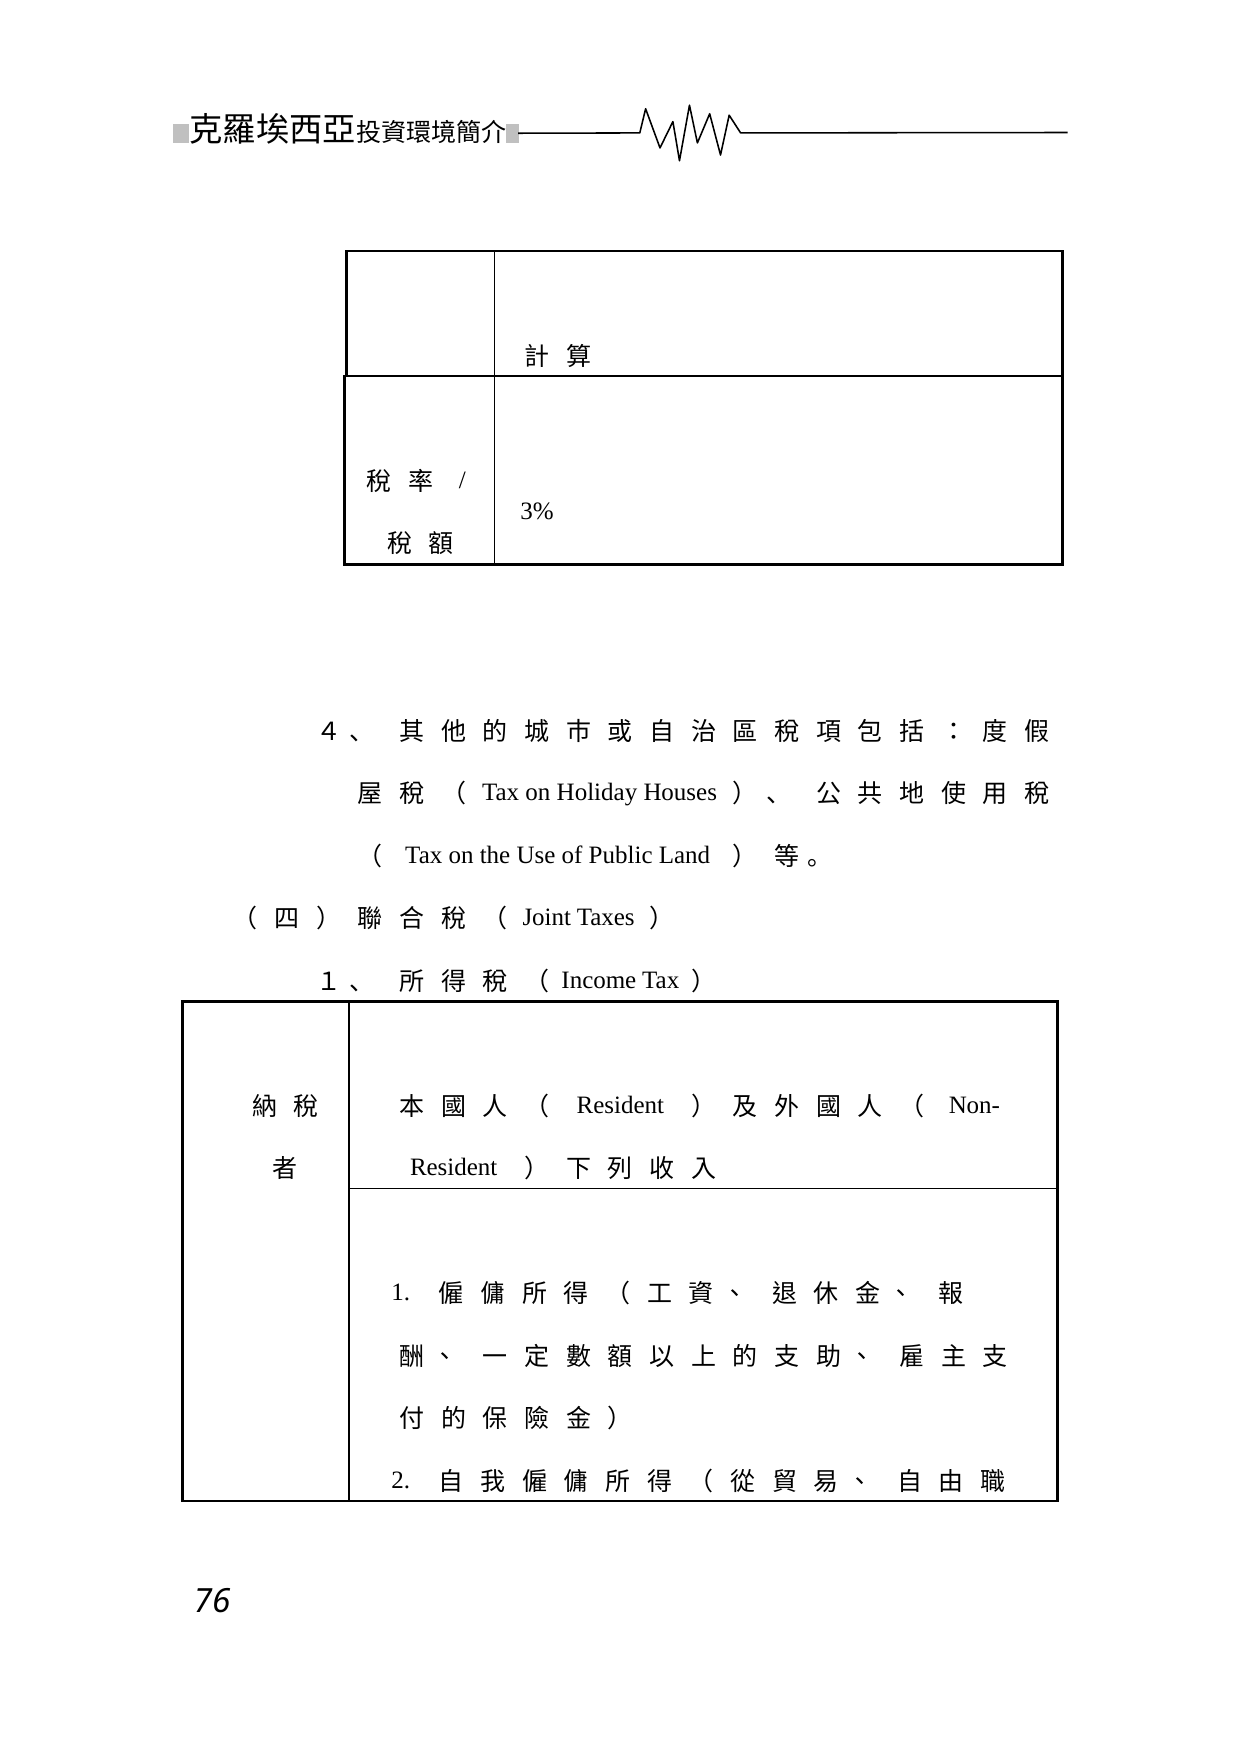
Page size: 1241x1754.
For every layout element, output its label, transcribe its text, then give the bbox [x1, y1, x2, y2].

table_cell [348, 252, 494, 375]
text （四）聯合稅（Joint Taxes） [207, 875, 1058, 938]
table_header 本國人（Resident）及外國人（Non-Resident）下列收入 [350, 1003, 1056, 1188]
text ４、其他的城市或自治區稅項包括：度假屋稅（Tax on Holiday Houses）、公共地使用稅（Tax on the Use of Public Land）等。 [281, 688, 1058, 875]
text １、所得稅（Income Tax） [281, 938, 1058, 1000]
table_cell 1. 僱傭所得（工資、退休金、報酬、一定數額以上的支助、雇主支付的保險金） 2. 自我僱傭所得（從貿易、自由職 [350, 1189, 1056, 1500]
table_cell 稅率/稅額 [346, 377, 494, 563]
table_header 納稅者 [184, 1003, 348, 1500]
table_cell 計算 [495, 252, 1061, 375]
table_cell 3% [495, 377, 1061, 563]
